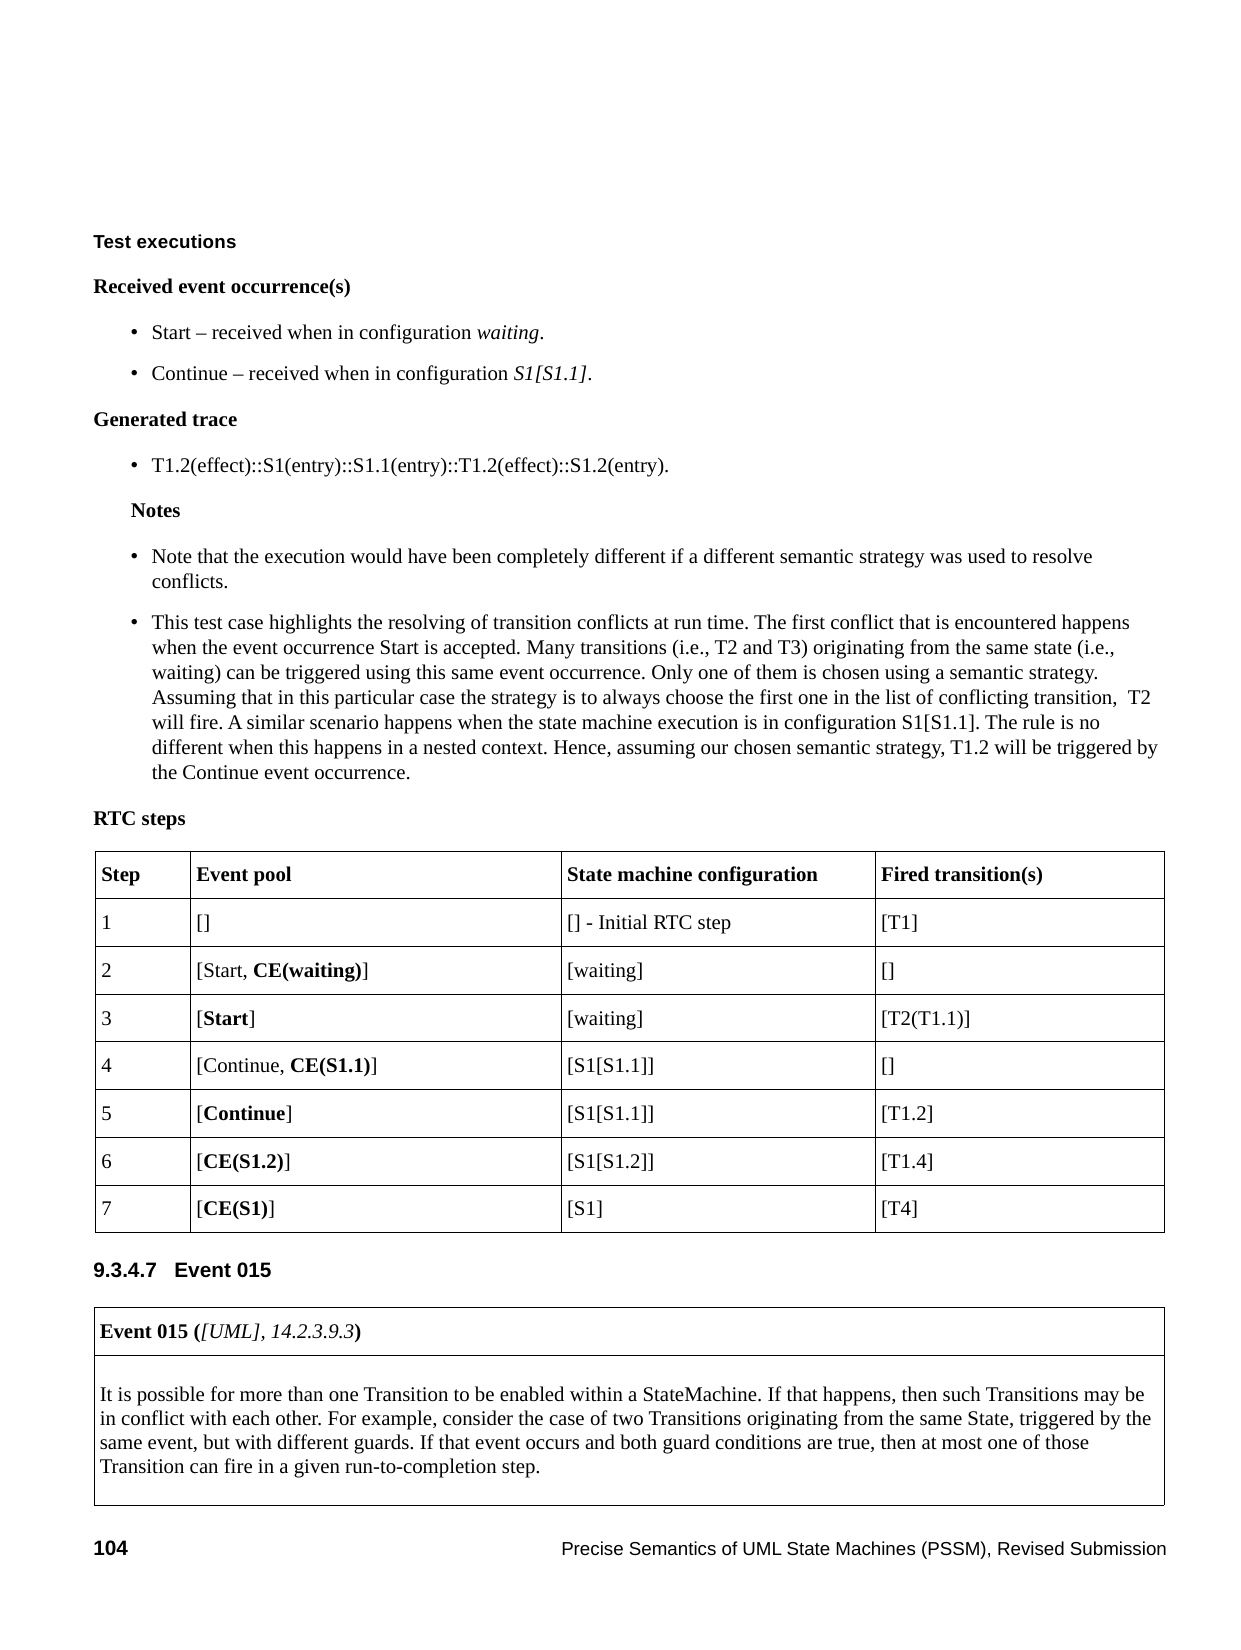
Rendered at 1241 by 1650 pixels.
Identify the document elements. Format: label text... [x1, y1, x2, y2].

table_header Event 015 ([UML], 14.2.3.9.3) [95, 1308, 1164, 1355]
table_cell [S1[S1.1]] [562, 1042, 875, 1089]
list This test case highlights the resolving of transition conflicts at run time. The first conflict that is encountered happens when the event occurrence Start is accepted. Many transitions (i.e., T2 and T3) originating from the same state (i.e., waiting) can be triggered using this same event occurrence. Only one of them is chosen using a semantic strategy. Assuming that in this particular case the strategy is to always choose the first one in the list of conflicting transition, T2 will fire. A similar scenario happens when the state machine execution is in configuration S1[S1.1]. The rule is no different when this happens in a nested context. Hence, assuming our chosen semantic strategy, T1.2 will be triggered by the Continue event occurrence. [131, 609, 1164, 784]
table_cell [T1.4] [876, 1138, 1164, 1184]
table_cell [Continue, CE(S1.1)] [191, 1042, 561, 1089]
table_cell [waiting] [562, 947, 875, 994]
table_cell [Continue] [191, 1090, 561, 1137]
list Start – received when in configuration waiting. [131, 319, 1164, 344]
table_cell [T4] [876, 1186, 1164, 1232]
table_cell [T2(T1.1)] [876, 995, 1164, 1041]
table_header Event pool [191, 852, 561, 898]
table_cell 1 [96, 899, 190, 946]
table_cell [Start] [191, 995, 561, 1041]
text RTC steps [93, 805, 1164, 829]
text Generated trace [93, 406, 1164, 431]
table_header State machine configuration [562, 852, 875, 898]
text Notes [131, 498, 1164, 522]
table_header Fired transition(s) [876, 852, 1164, 898]
table_cell 3 [96, 995, 190, 1041]
text Received event occurrence(s) [93, 274, 1164, 298]
list Continue – received when in configuration S1[S1.1]. [131, 360, 1164, 385]
table_cell [Start, CE(waiting)] [191, 947, 561, 994]
list Note that the execution would have been completely different if a different semantic strategy was used to resolve conflicts. [131, 543, 1164, 593]
table_cell [] [191, 899, 561, 946]
table_cell 7 [96, 1186, 190, 1232]
table_cell [waiting] [562, 995, 875, 1041]
table_cell 6 [96, 1138, 190, 1184]
table_cell [S1[S1.2]] [562, 1138, 875, 1184]
table_cell [] [876, 1042, 1164, 1089]
table_cell [CE(S1)] [191, 1186, 561, 1232]
table_cell [] [876, 947, 1164, 994]
table_cell 4 [96, 1042, 190, 1089]
table_cell [] - Initial RTC step [562, 899, 875, 946]
list T1.2(effect)::S1(entry)::S1.1(entry)::T1.2(effect)::S1.2(entry). [131, 452, 1164, 477]
table_cell [T1.2] [876, 1090, 1164, 1137]
table_cell 5 [96, 1090, 190, 1137]
table_cell It is possible for more than one Transition to be enabled within a StateMachine. If that happens, then such Transitions may be in conflict with each other. For example, consider the case of two Transitions originating from the same State, triggered by the same event, but with different guards. If that event occurs and both guard conditions are true, then at most one of those Transition can fire in a given run-to-completion step. [95, 1356, 1164, 1505]
subtitle Event 015 [93, 1257, 1164, 1282]
table_cell [S1] [562, 1186, 875, 1232]
table_cell [T1] [876, 899, 1164, 946]
table_header Step [96, 852, 190, 898]
table_cell 2 [96, 947, 190, 994]
subtitle Test executions [93, 231, 1164, 253]
table_cell [CE(S1.2)] [191, 1138, 561, 1184]
table_cell [S1[S1.1]] [562, 1090, 875, 1137]
